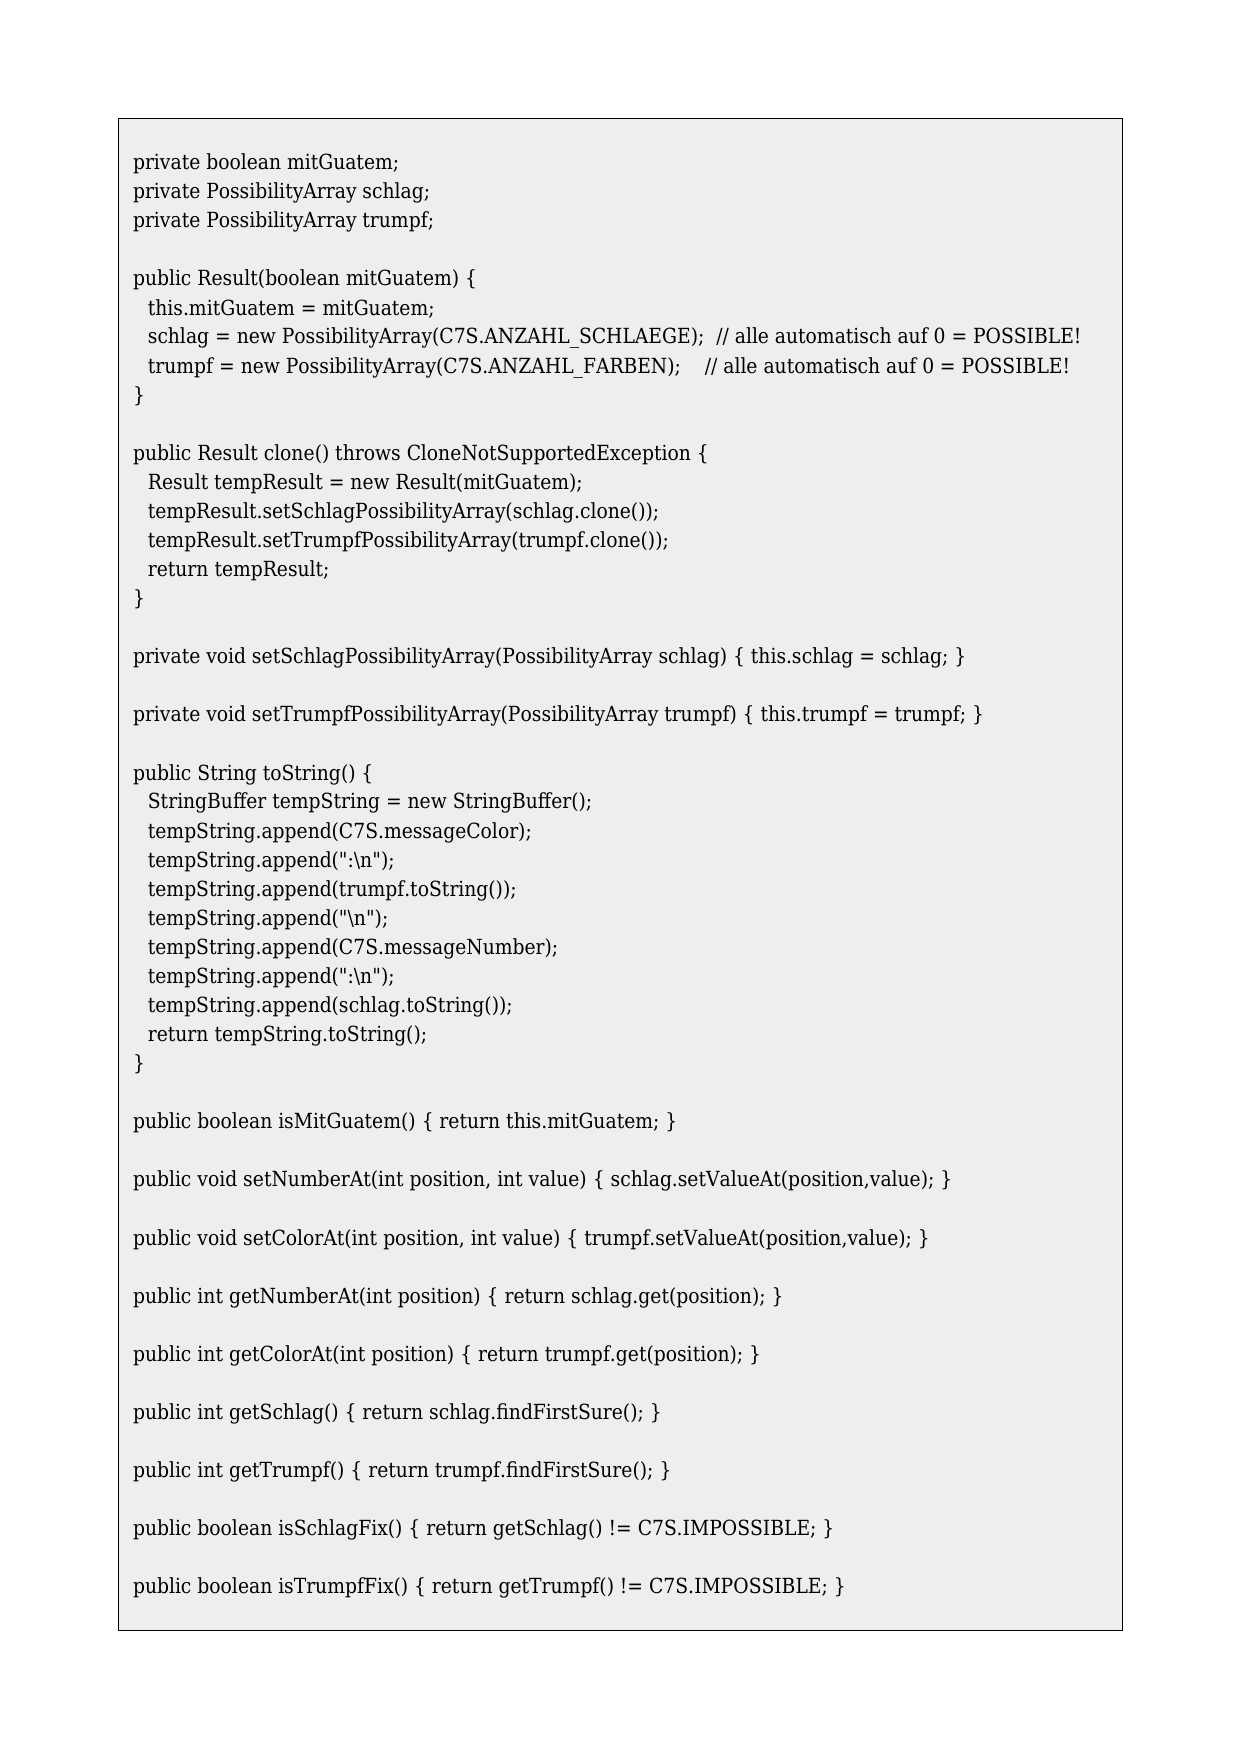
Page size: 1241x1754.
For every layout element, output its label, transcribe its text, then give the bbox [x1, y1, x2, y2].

text private PossibilityArray trumpf; [119, 205, 1122, 233]
text public void setColorAt(int position, int value) { trumpf.setValueAt(position,value); } [119, 1222, 1122, 1250]
text public void setNumberAt(int position, int value) { schlag.setValueAt(position,value); } [119, 1164, 1122, 1192]
text public Result clone() throws CloneNotSupportedException { [119, 438, 1122, 465]
text StringBuffer tempString = new StringBuffer(); [119, 787, 1122, 814]
text tempString.append(C7S.messageColor); [119, 816, 1122, 843]
text public String toString() { [119, 757, 1122, 785]
text tempString.append("\n"); [119, 903, 1122, 930]
text private void setSchlagPossibilityArray(PossibilityArray schlag) { this.schlag = schlag; } [119, 641, 1122, 668]
text private void setTrumpfPossibilityArray(PossibilityArray trumpf) { this.trumpf = trumpf; } [119, 699, 1122, 727]
text public int getTrumpf() { return trumpf.findFirstSure(); } [119, 1455, 1122, 1482]
text public int getSchlag() { return schlag.findFirstSure(); } [119, 1397, 1122, 1424]
text } [119, 380, 1122, 407]
text public boolean isMitGuatem() { return this.mitGuatem; } [119, 1106, 1122, 1133]
text private boolean mitGuatem; [119, 147, 1122, 174]
text tempString.append(schlag.toString()); [119, 990, 1122, 1017]
text public int getNumberAt(int position) { return schlag.get(position); } [119, 1281, 1122, 1308]
text schlag = new PossibilityArray(C7S.ANZAHL_SCHLAEGE); // alle automatisch auf 0 = POSSIBLE! [119, 322, 1122, 349]
text tempString.append(":\n"); [119, 961, 1122, 988]
text private PossibilityArray schlag; [119, 176, 1122, 203]
text tempString.append(":\n"); [119, 845, 1122, 872]
text trumpf = new PossibilityArray(C7S.ANZAHL_FARBEN); // alle automatisch auf 0 = POSSIBLE! [119, 351, 1122, 378]
text tempString.append(trumpf.toString()); [119, 874, 1122, 901]
text public Result(boolean mitGuatem) { [119, 263, 1122, 291]
text return tempString.toString(); [119, 1019, 1122, 1046]
text return tempResult; [119, 554, 1122, 581]
text } [119, 583, 1122, 610]
text public int getColorAt(int position) { return trumpf.get(position); } [119, 1339, 1122, 1366]
text tempResult.setSchlagPossibilityArray(schlag.clone()); [119, 496, 1122, 523]
text this.mitGuatem = mitGuatem; [119, 292, 1122, 320]
text } [119, 1048, 1122, 1075]
text public boolean isTrumpfFix() { return getTrumpf() != C7S.IMPOSSIBLE; } [119, 1571, 1122, 1598]
text public boolean isSchlagFix() { return getSchlag() != C7S.IMPOSSIBLE; } [119, 1513, 1122, 1540]
text tempString.append(C7S.messageNumber); [119, 932, 1122, 959]
text Result tempResult = new Result(mitGuatem); [119, 467, 1122, 494]
text tempResult.setTrumpfPossibilityArray(trumpf.clone()); [119, 525, 1122, 552]
